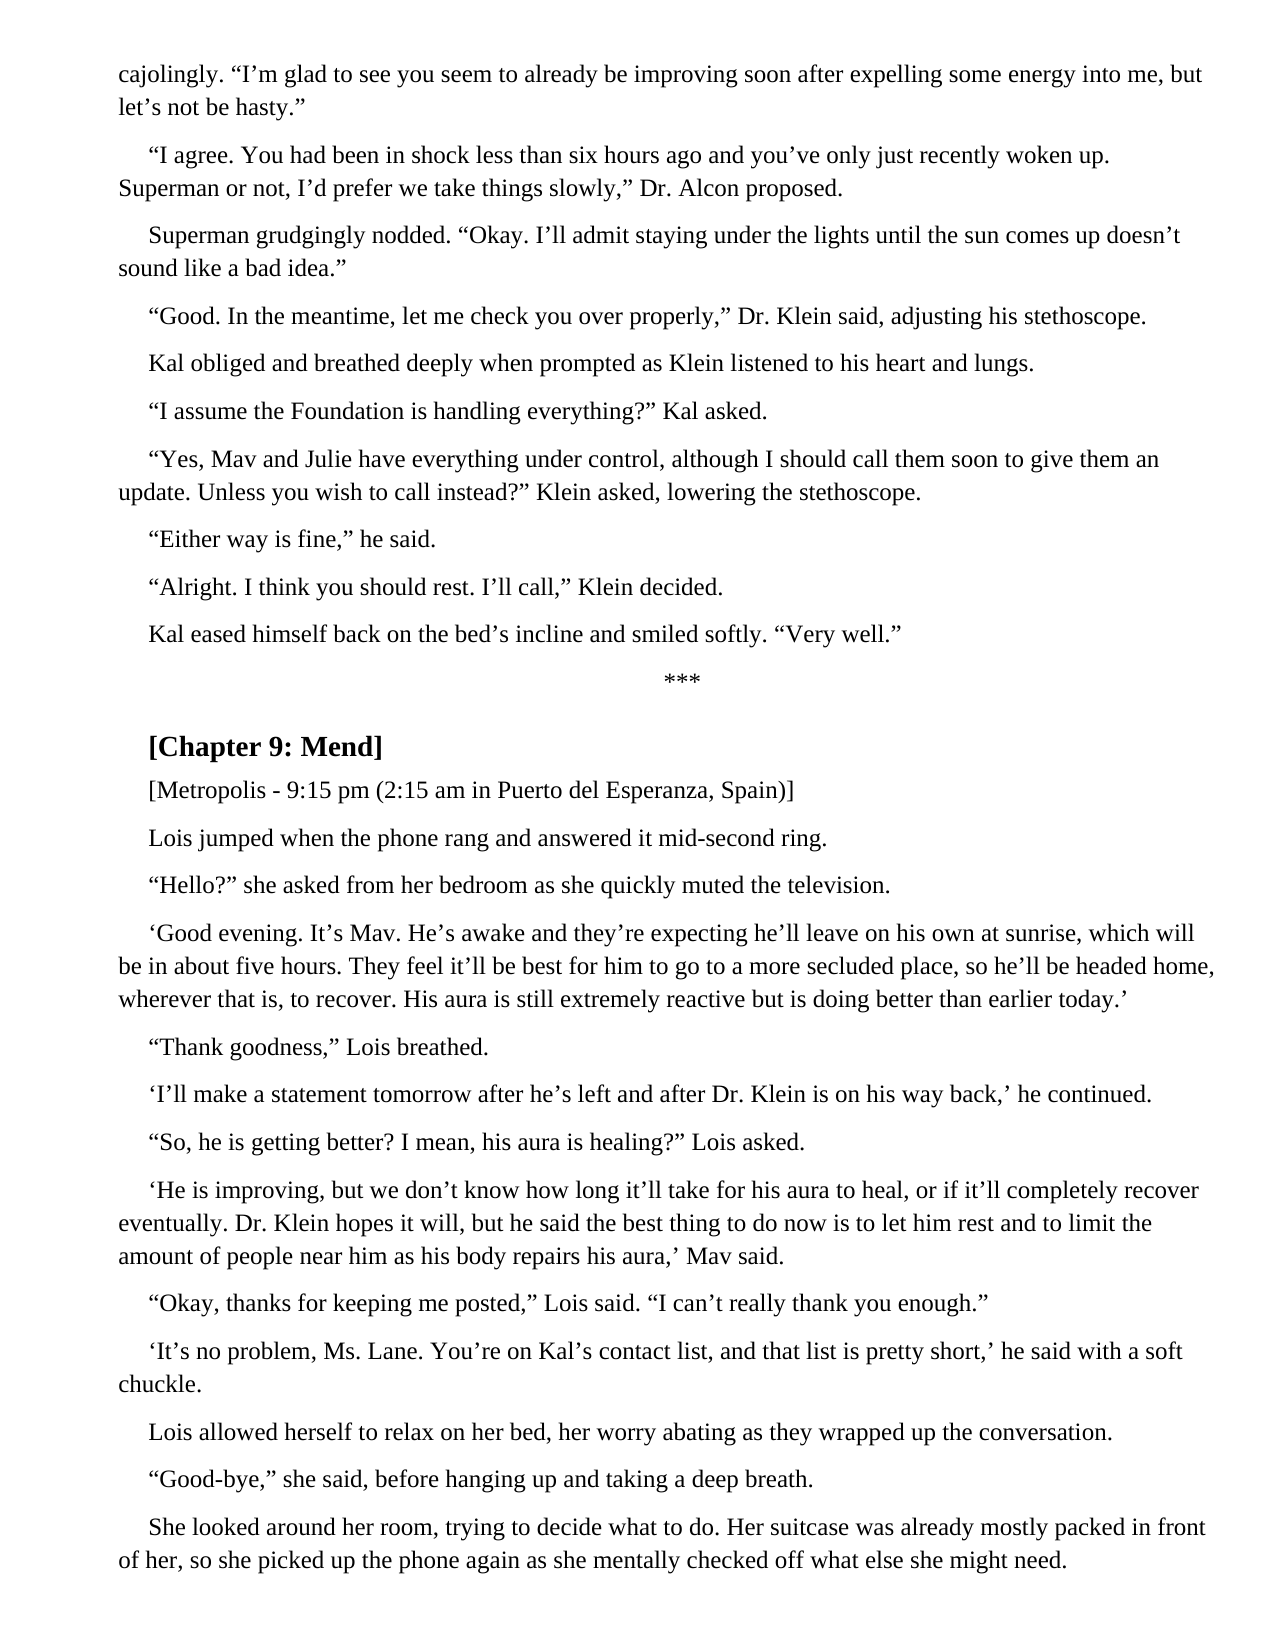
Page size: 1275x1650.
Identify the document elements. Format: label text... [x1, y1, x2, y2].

text “Thank goodness,” Lois breathed. [118, 1032, 1216, 1061]
text “I agree. You had been in shock less than six hours ago and you’ve only just recently woken up. Superman or not, I’d prefer we take things slowly,” Dr. Alcon proposed. [118, 140, 1216, 201]
text cajolingly. “I’m glad to see you seem to already be improving soon after expelling some energy into me, but let’s not be hasty.” [118, 59, 1216, 121]
text “Either way is fine,” he said. [118, 524, 1216, 553]
text She looked around her room, trying to decide what to do. Her suitcase was already mostly packed in front of her, so she picked up the phone again as she mentally checked off what else she might need. [118, 1512, 1216, 1573]
text Lois allowed herself to relax on her bed, her worry abating as they wrapped up the conversation. [118, 1417, 1216, 1445]
text Kal obliged and breathed deeply when prompted as Klein listened to his heart and lungs. [118, 348, 1216, 377]
text *** [118, 667, 1216, 696]
text ‘Good evening. It’s Mav. He’s awake and they’re expecting he’ll leave on his own at sunrise, which will be in about five hours. They feel it’ll be best for him to go to a more secluded place, so he’ll be headed home, wherever that is, to recover. His aura is still extremely reactive but is doing better than earlier today.’ [118, 918, 1216, 1013]
text “Alright. I think you should rest. I’ll call,” Klein decided. [118, 572, 1216, 601]
text “I assume the Foundation is handling everything?” Kal asked. [118, 396, 1216, 425]
text “Good-bye,” she said, before hanging up and taking a deep breath. [118, 1464, 1216, 1493]
text ‘He is improving, but we don’t know how long it’ll take for his aura to heal, or if it’ll completely recover eventually. Dr. Klein hopes it will, but he said the best thing to do now is to let him rest and to limit the amount of people near him as his body repairs his aura,’ Mav said. [118, 1175, 1216, 1269]
text Superman grudgingly nodded. “Okay. I’ll admit staying under the lights until the sun comes up doesn’t sound like a bad idea.” [118, 220, 1216, 282]
text “Yes, Mav and Julie have everything under control, although I should call them soon to give them an update. Unless you wish to call instead?” Klein asked, lowering the stethoscope. [118, 444, 1216, 506]
text Kal eased himself back on the bed’s incline and smiled softly. “Very well.” [118, 619, 1216, 648]
text [Metropolis - 9:15 pm (2:15 am in Puerto del Esperanza, Spain)] [118, 775, 1216, 804]
text “Okay, thanks for keeping me posted,” Lois said. “I can’t really thank you enough.” [118, 1288, 1216, 1317]
text Lois jumped when the phone rang and answered it mid-second ring. [118, 823, 1216, 852]
text ‘I’ll make a statement tomorrow after he’s left and after Dr. Klein is on his way back,’ he continued. [118, 1079, 1216, 1108]
subtitle [Chapter 9: Mend] [118, 729, 1216, 763]
text “Hello?” she asked from her bedroom as she quickly muted the television. [118, 871, 1216, 899]
text “Good. In the meantime, let me check you over properly,” Dr. Klein said, adjusting his stethoscope. [118, 301, 1216, 330]
text ‘It’s no problem, Ms. Lane. You’re on Kal’s contact list, and that list is pretty short,’ he said with a soft chuckle. [118, 1336, 1216, 1398]
text “So, he is getting better? I mean, his aura is healing?” Lois asked. [118, 1127, 1216, 1156]
